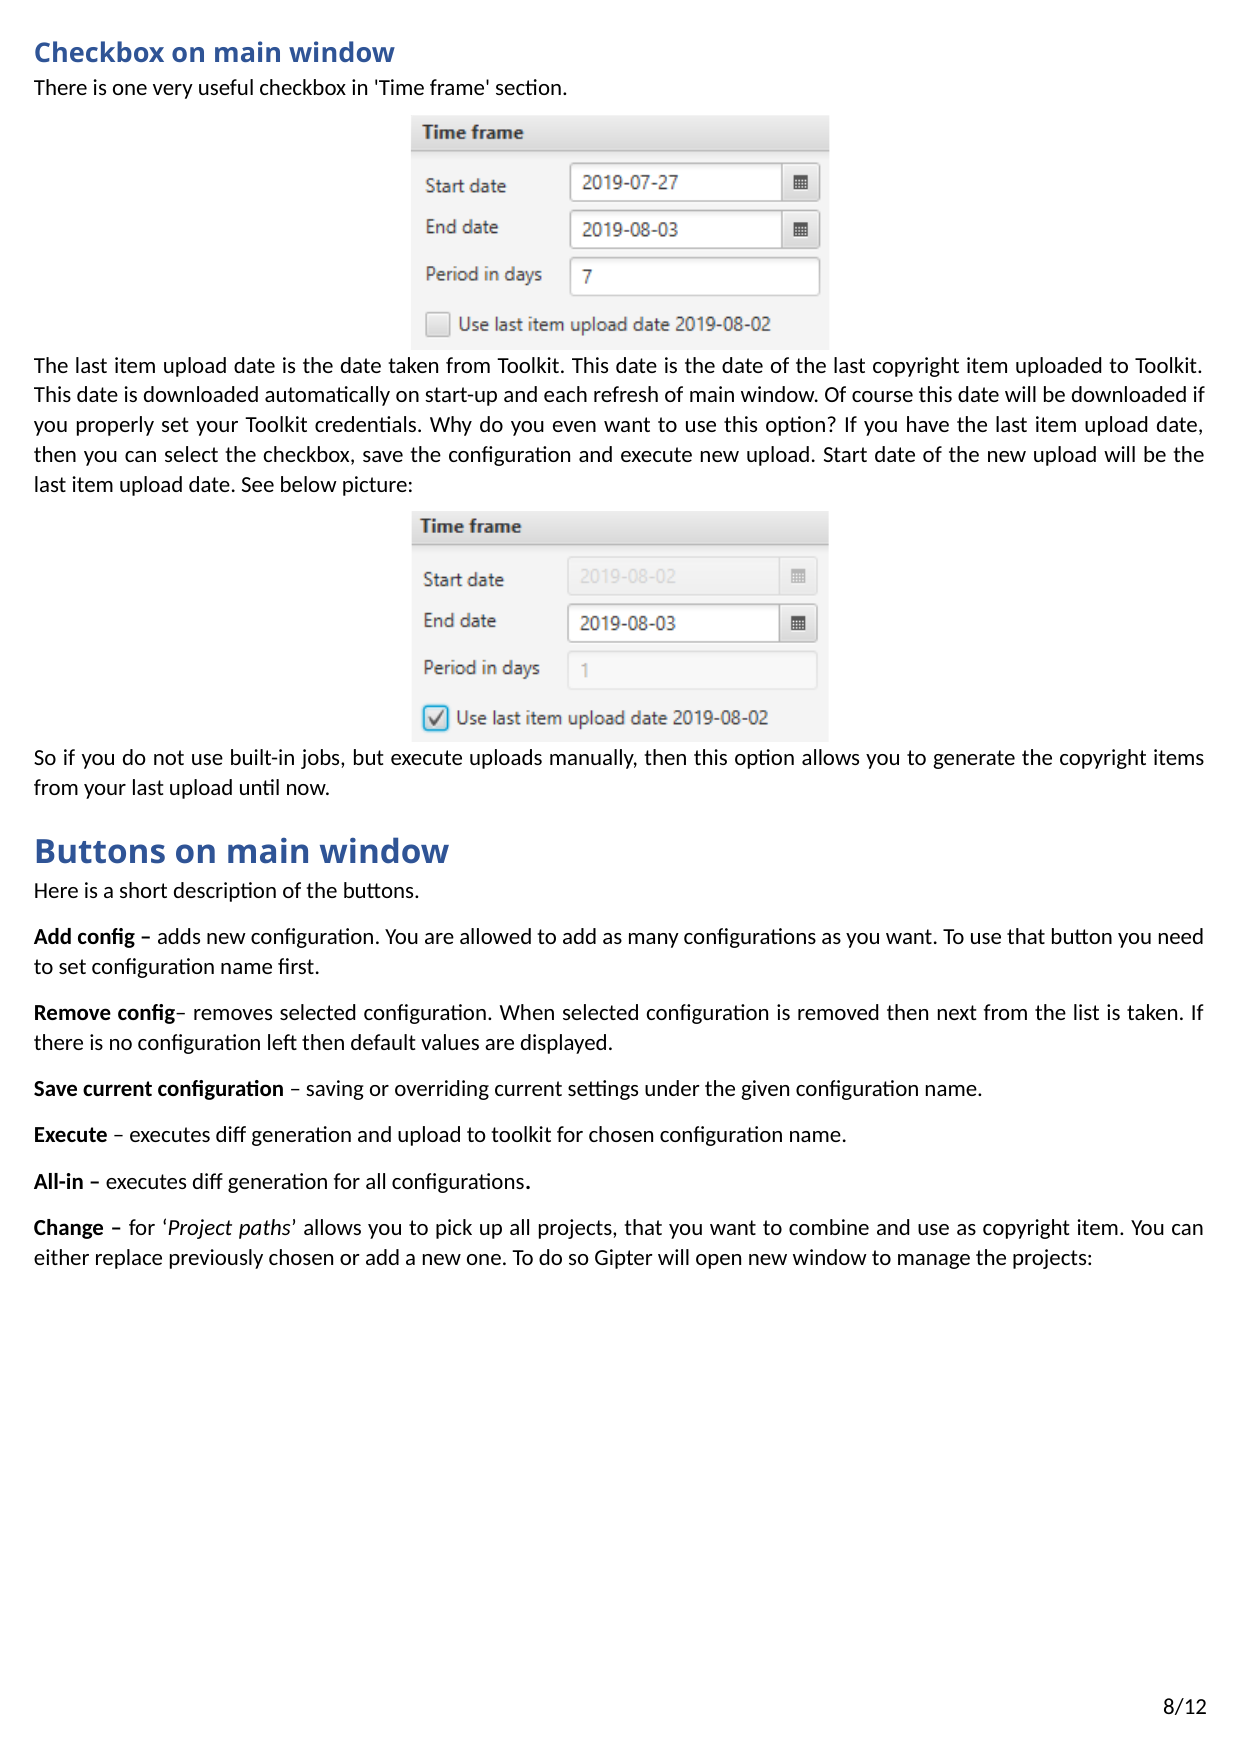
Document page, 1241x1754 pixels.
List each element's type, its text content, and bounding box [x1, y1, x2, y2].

subtitle Buttons on main window [34, 828, 1207, 873]
text There is one very useful checkbox in 'Time frame' section. [34, 73, 1207, 101]
text Remove config– removes selected configuration. When selected configuration is removed then next from the list is taken. If there is no configuration left then default values are displayed. [34, 998, 1207, 1056]
text So if you do not use built-in jobs, but execute uploads manually, then this option allows you to generate the copyright items from your last upload until now. [34, 742, 1207, 801]
text Execute – executes diff generation and upload to toolkit for chosen configuration name. [34, 1121, 1207, 1148]
text The last item upload date is the date taken from Toolkit. This date is the date of the last copyright item uploaded to Toolkit. This date is downloaded automatically on start-up and each refresh of main window. Of course this date will be downloaded if you properly set your Toolkit credentials. Why do you even want to use this option? If you have the last item upload date, then you can select the checkbox, save the configuration and execute new upload. Start date of the new upload will be the last item upload date. See below picture: [34, 115, 1207, 498]
text Add config – adds new configuration. You are allowed to add as many configurations as you want. To use that button you need to set configuration name first. [34, 922, 1207, 980]
text All-in – executes diff generation for all configurations. [34, 1167, 1207, 1195]
picture [410, 115, 830, 350]
text Here is a short description of the buttons. [34, 876, 1207, 904]
picture [411, 511, 829, 742]
subtitle Checkbox on main window [34, 34, 1207, 71]
text Change – for ‘Project paths’ allows you to pick up all projects, that you want to combine and use as copyright item. You can either replace previously chosen or add a new one. To do so Gipter will open new window to manage the projects: [34, 1213, 1207, 1271]
text Save current configuration – saving or overriding current settings under the given configuration name. [34, 1074, 1207, 1102]
